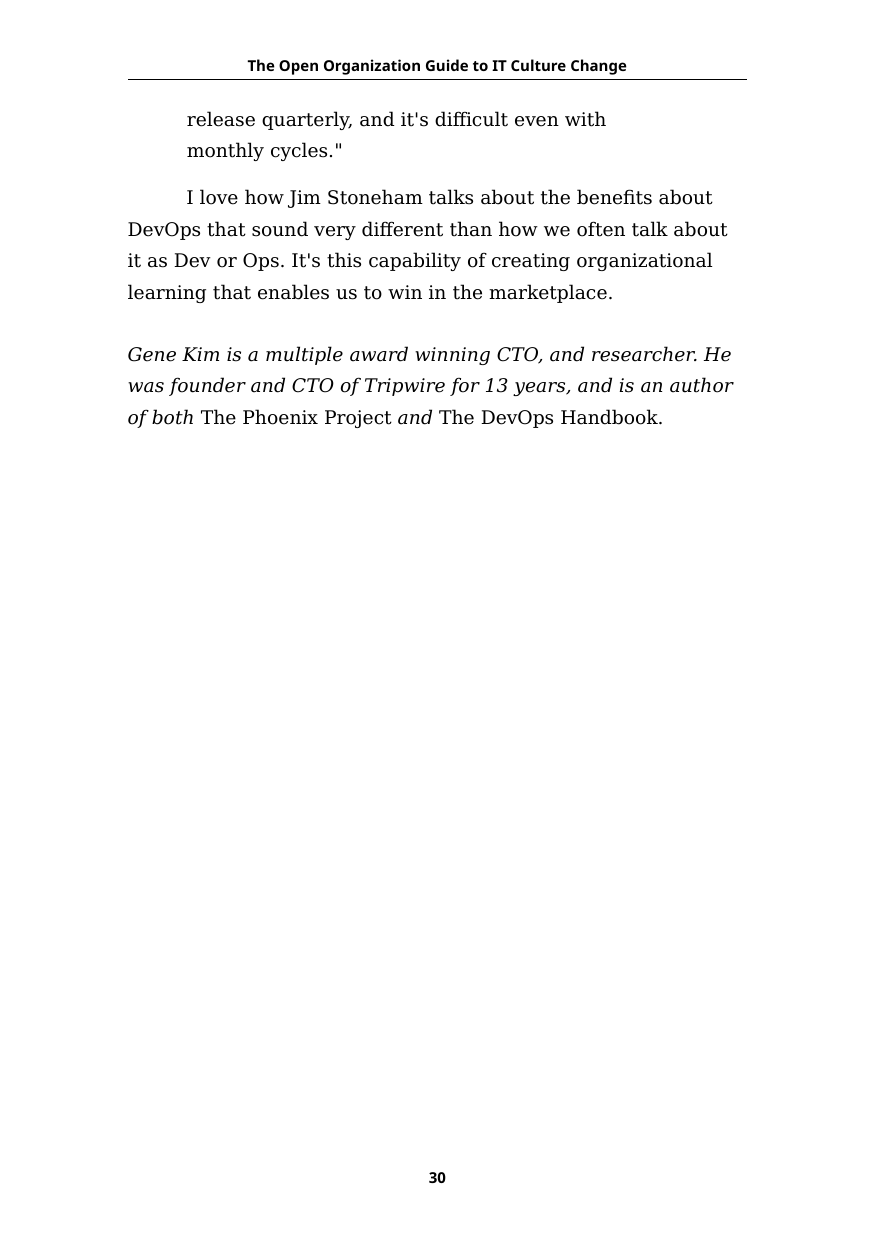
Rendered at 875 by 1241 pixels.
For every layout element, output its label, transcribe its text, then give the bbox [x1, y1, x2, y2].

text I love how Jim Stoneham talks about the benefits about DevOps that sound very different than how we often talk about it as Dev or Ops. It's this capability of creating organizational learning that enables us to win in the marketplace. [127, 187, 747, 304]
text release quarterly, and it's difficult even with monthly cycles." [187, 109, 688, 162]
text Gene Kim is a multiple award winning CTO, and researcher. He was founder and CTO of Tripwire for 13 years, and is an author of both The Phoenix Project and The DevOps Handbook. [127, 344, 747, 429]
